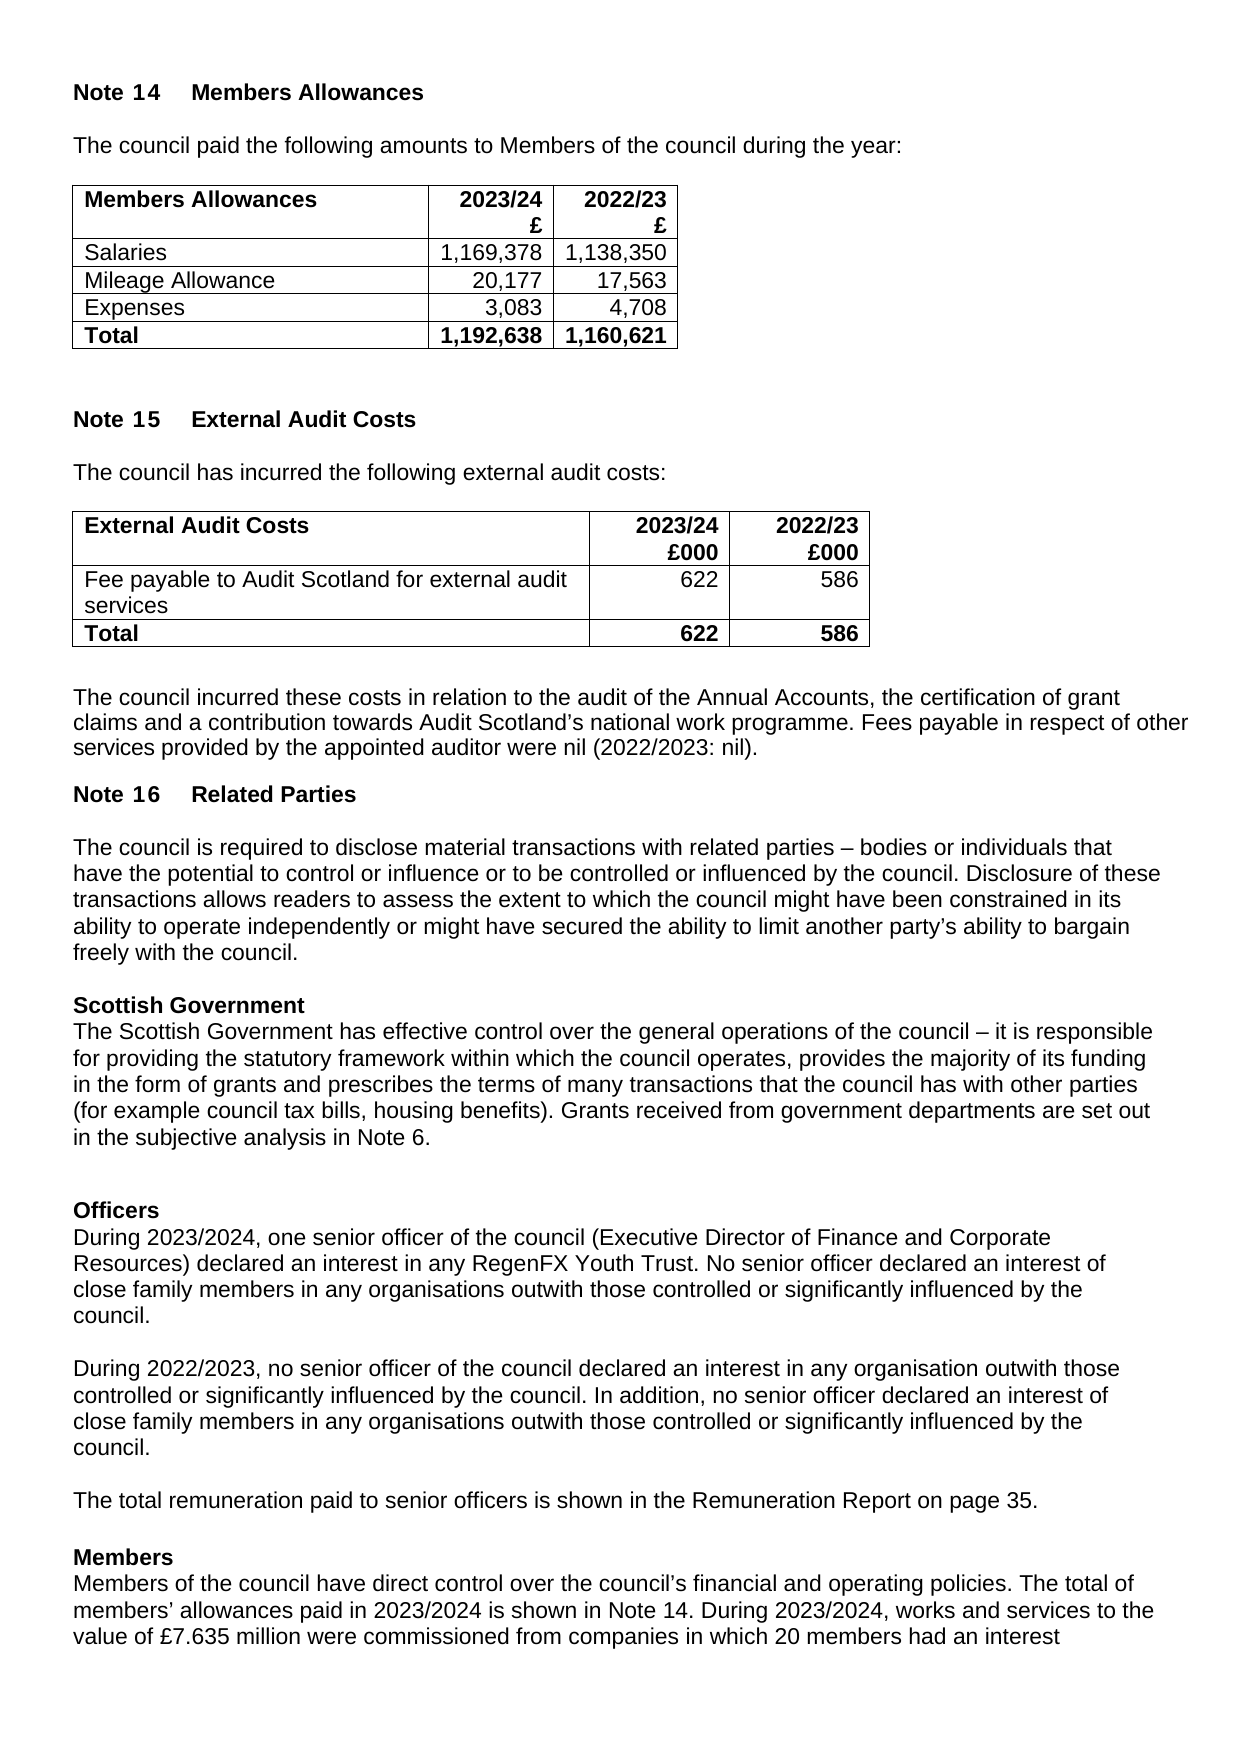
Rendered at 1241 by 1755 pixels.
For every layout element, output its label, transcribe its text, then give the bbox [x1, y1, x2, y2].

table_cell 4,708 [554, 294, 677, 321]
table_header 2022/23 £ [554, 186, 677, 238]
subtitle Note 14 Members Allowances [73, 79, 1163, 106]
text The Scottish Government has effective control over the general operations of the council – it is responsible for providing the statutory framework within which the council operates, provides the majority of its funding in the form of grants and prescribes the terms of many transactions that the council has with other parties (for example council tax bills, housing benefits). Grants received from government departments are set out in the subjective analysis in Note 6. [73, 1018, 1163, 1150]
table_cell 17,563 [554, 267, 677, 293]
text The total remuneration paid to senior officers is shown in the Remuneration Report on page 35. [73, 1487, 1163, 1513]
table_cell 1,160,621 [554, 322, 677, 348]
table_cell 20,177 [429, 267, 553, 293]
subtitle Officers [73, 1197, 1163, 1223]
table_cell 586 [730, 566, 869, 619]
text The council has incurred the following external audit costs: [73, 458, 1163, 485]
table_cell 586 [730, 620, 869, 646]
text The council is required to disclose material transactions with related parties – bodies or individuals that have the potential to control or influence or to be controlled or influenced by the council. Disclosure of these transactions allows readers to assess the extent to which the council might have been constrained in its ability to operate independently or might have secured the ability to limit another party’s ability to bargain freely with the council. [73, 834, 1163, 965]
table_header 2023/24 £000 [590, 512, 729, 565]
table_header 2022/23 £000 [730, 512, 869, 565]
table_cell 622 [590, 620, 729, 646]
table_cell Total [73, 620, 589, 646]
table_cell Total [73, 322, 428, 348]
text The council incurred these costs in relation to the audit of the Annual Accounts, the certification of grant claims and a contribution towards Audit Scotland’s national work programme. Fees payable in respect of other services provided by the appointed auditor were nil (2022/2023: nil). [73, 660, 1190, 760]
table_cell Mileage Allowance [73, 267, 428, 293]
table_cell Expenses [73, 294, 428, 321]
text Members of the council have direct control over the council’s financial and operating policies. The total of members’ allowances paid in 2023/2024 is shown in Note 14. During 2023/2024, works and services to the value of £7.635 million were commissioned from companies in which 20 members had an interest [73, 1570, 1163, 1649]
table_cell 1,169,378 [429, 239, 553, 266]
table_cell 622 [590, 566, 729, 619]
table_cell Fee payable to Audit Scotland for external audit services [73, 566, 589, 619]
subtitle Members [73, 1544, 1163, 1570]
table_header External Audit Costs [73, 512, 589, 565]
table_cell Salaries [73, 239, 428, 266]
table_header Members Allowances [73, 186, 428, 238]
table_cell 3,083 [429, 294, 553, 321]
table_header 2023/24 £ [429, 186, 553, 238]
subtitle Note 16 Related Parties [73, 781, 1163, 807]
text During 2023/2024, one senior officer of the council (Executive Director of Finance and Corporate Resources) declared an interest in any RegenFX Youth Trust. No senior officer declared an interest of close family members in any organisations outwith those controlled or significantly influenced by the council. [73, 1223, 1163, 1355]
text During 2022/2023, no senior officer of the council declared an interest in any organisation outwith those controlled or significantly influenced by the council. In addition, no senior officer declared an interest of close family members in any organisations outwith those controlled or significantly influenced by the council. [73, 1355, 1163, 1461]
text The council paid the following amounts to Members of the council during the year: [73, 132, 1163, 158]
table_cell 1,138,350 [554, 239, 677, 266]
table_cell 1,192,638 [429, 322, 553, 348]
subtitle Note 15 External Audit Costs [73, 406, 1163, 432]
text Scottish Government [73, 992, 1190, 1018]
